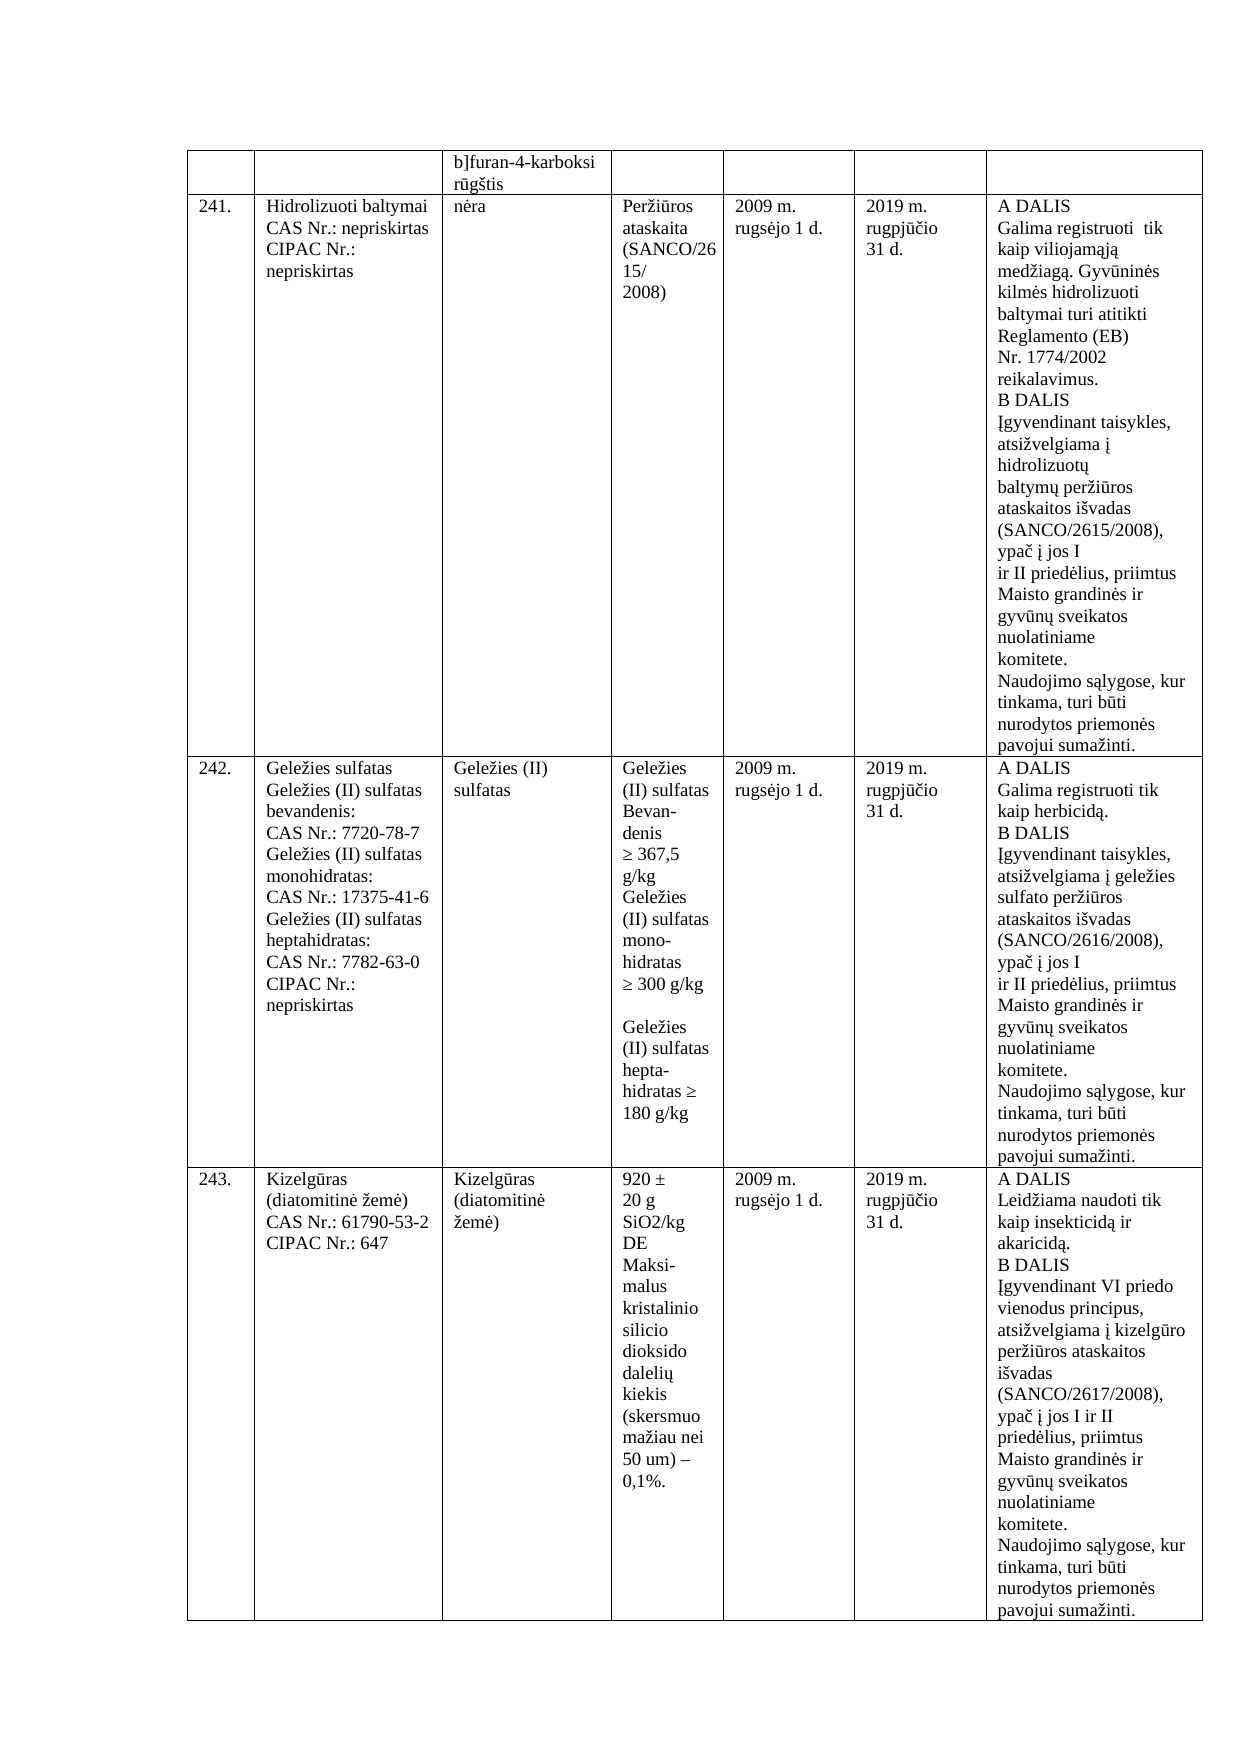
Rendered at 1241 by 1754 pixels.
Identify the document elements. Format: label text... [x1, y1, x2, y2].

table_cell 2009 m. rugsėjo 1 d. [724, 1168, 854, 1620]
table_cell [1203, 150, 1211, 194]
table_cell 2019 m. rugpjūčio 31 d. [855, 195, 986, 756]
table_cell 2019 m. rugpjūčio 31 d. [855, 1168, 986, 1620]
table_cell 241. [188, 195, 254, 756]
table_cell A DALIS Galima registruoti tik kaip viliojamąją medžiagą. Gyvūninės kilmės hidrolizuoti baltymai turi atitikti Reglamento (EB) Nr. 1774/2002 reikalavimus. B DALIS Įgyvendinant taisykles, atsižvelgiama į hidrolizuotų baltymų peržiūros ataskaitos išvadas (SANCO/2615/2008), ypač į jos I ir II priedėlius, priimtus Maisto grandinės ir gyvūnų sveikatos nuolatiniame komitete. Naudojimo sąlygose, kur tinkama, turi būti nurodytos priemonės pavojui sumažinti. [987, 195, 1202, 756]
table_cell [255, 151, 442, 194]
table_cell 2019 m. rugpjūčio 31 d. [855, 757, 986, 1167]
table_cell 243. [188, 1168, 254, 1620]
table_cell [855, 151, 986, 194]
table_cell [188, 151, 254, 194]
table_cell [105, 756, 180, 1167]
table_cell [180, 756, 187, 1167]
table_cell Peržiūros ataskaita (SANCO/2615/ 2008) [612, 195, 723, 756]
table_cell [105, 1167, 180, 1620]
table_cell Geležies (II) sulfatas Bevan-denis ≥ 367,5 g/kg Geležies (II) sulfatas mono-hidratas ≥ 300 g/kg Geležies (II) sulfatas hepta-hidratas ≥ 180 g/kg [612, 757, 723, 1167]
table_cell [1203, 1167, 1211, 1620]
table_cell [105, 194, 180, 756]
table_cell 242. [188, 757, 254, 1167]
table_cell Kizelgūras (diatomitinė žemė) [443, 1168, 611, 1620]
table_cell [612, 151, 723, 194]
table_cell b]furan-4-karboksi rūgštis [443, 151, 611, 194]
table_cell Geležies sulfatas Geležies (II) sulfatas bevandenis: CAS Nr.: 7720-78-7 Geležies (II) sulfatas monohidratas: CAS Nr.: 17375-41-6 Geležies (II) sulfatas heptahidratas: CAS Nr.: 7782-63-0 CIPAC Nr.: nepriskirtas [255, 757, 442, 1167]
table_cell A DALIS Leidžiama naudoti tik kaip insekticidą ir akaricidą. B DALIS Įgyvendinant VI priedo vienodus principus, atsižvelgiama į kizelgūro peržiūros ataskaitos išvadas (SANCO/2617/2008), ypač į jos I ir II priedėlius, priimtus Maisto grandinės ir gyvūnų sveikatos nuolatiniame komitete. Naudojimo sąlygose, kur tinkama, turi būti nurodytos priemonės pavojui sumažinti. [987, 1168, 1202, 1620]
table_cell [1203, 756, 1211, 1167]
table_cell [180, 194, 187, 756]
table_cell A DALIS Galima registruoti tik kaip herbicidą. B DALIS Įgyvendinant taisykles, atsižvelgiama į geležies sulfato peržiūros ataskaitos išvadas (SANCO/2616/2008), ypač į jos I ir II priedėlius, priimtus Maisto grandinės ir gyvūnų sveikatos nuolatiniame komitete. Naudojimo sąlygose, kur tinkama, turi būti nurodytos priemonės pavojui sumažinti. [987, 757, 1202, 1167]
table_cell 2009 m. rugsėjo 1 d. [724, 757, 854, 1167]
table_cell [180, 1167, 187, 1620]
table_cell [180, 150, 187, 194]
table_cell [987, 151, 1202, 194]
table_cell 920 ± 20 g SiO2/kg DE Maksi-malus kristalinio silicio dioksido dalelių kiekis (skersmuo mažiau nei 50 um) – 0,1%. [612, 1168, 723, 1620]
table_cell Kizelgūras (diatomitinė žemė) CAS Nr.: 61790-53-2 CIPAC Nr.: 647 [255, 1168, 442, 1620]
table_cell [105, 150, 180, 194]
table_cell Hidrolizuoti baltymai CAS Nr.: nepriskirtas CIPAC Nr.: nepriskirtas [255, 195, 442, 756]
table_cell nėra [443, 195, 611, 756]
table_cell Geležies (II) sulfatas [443, 757, 611, 1167]
table_cell 2009 m. rugsėjo 1 d. [724, 195, 854, 756]
table_cell [1203, 194, 1211, 756]
table_cell [724, 151, 854, 194]
